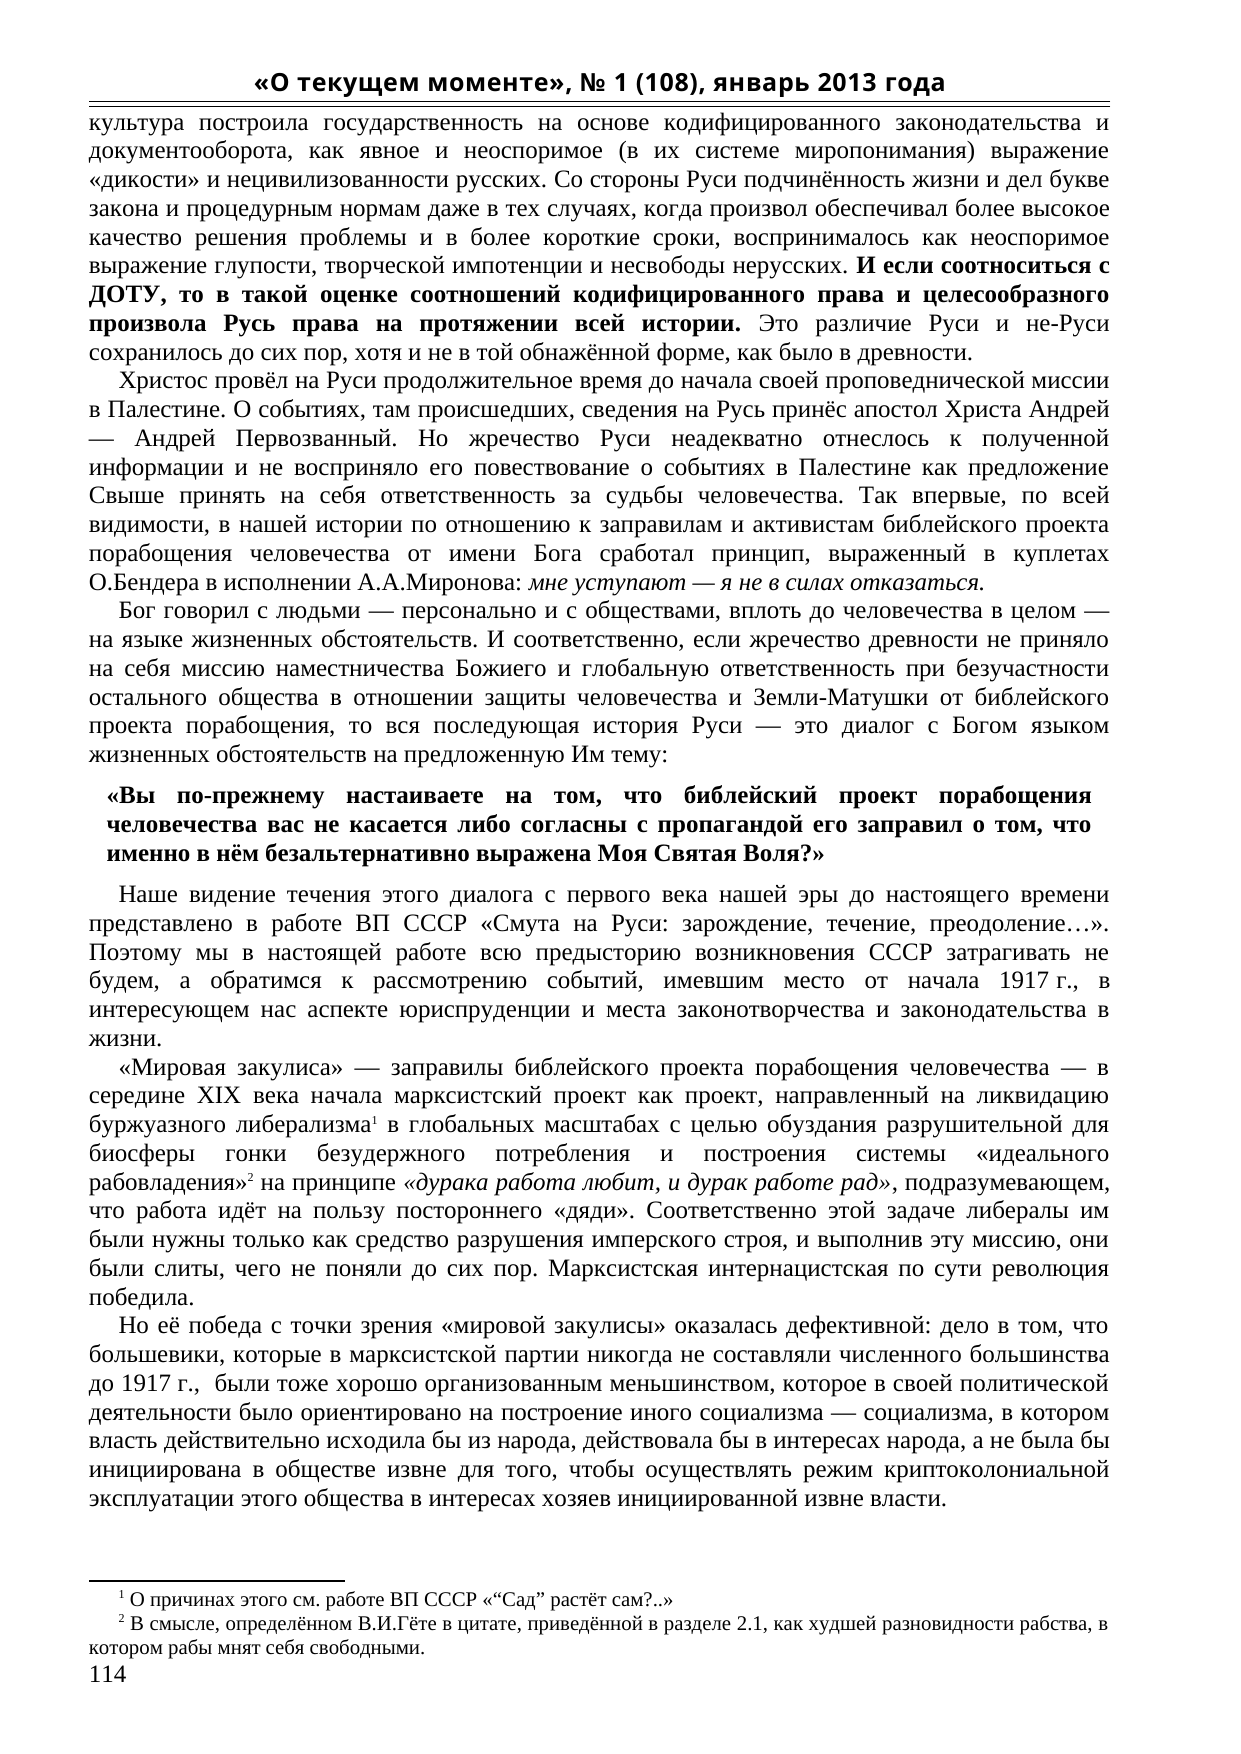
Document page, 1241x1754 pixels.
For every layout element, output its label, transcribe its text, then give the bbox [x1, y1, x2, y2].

text Бог говорил с людьми — персонально и с обществами, вплоть до человечества в целом — на языке жизненных обстоятельств. И соответственно, если жречество древности не приняло на себя миссию наместничества Божиего и глобальную ответственность при безучастности остального общества в отношении защиты человечества и Земли-Матушки от библейского проекта порабощения, то вся последующая история Руси — это диалог с Богом языком жизненных обстоятельств на предложенную Им тему: [89, 595, 1110, 768]
text В смысле, определённом В.И.Гёте в цитате, приведённой в разделе 2.1, как худшей разновидности рабства, в котором рабы мнят себя свободными. [89, 1611, 1110, 1659]
text Наше видение течения этого диалога с первого века нашей эры до настоящего времени представлено в работе ВП СССР «Смута на Руси: зарождение, течение, преодоление…». Поэтому мы в настоящей работе всю предысторию возникновения СССР затрагивать не будем, а обратимся к рассмотрению событий, имевшим место от начала 1917 г., в интересующем нас аспекте юриспруденции и места законотворчества и законодательства в жизни. [89, 879, 1110, 1052]
text культура построила государственность на основе кодифицированного законодательства и документооборота, как явное и неоспоримое (в их системе миропонимания) выражение «дикости» и нецивилизованности русских. Со стороны Руси подчинённость жизни и дел букве закона и процедурным нормам даже в тех случаях, когда произвол обеспечивал более высокое качество решения проблемы и в более короткие сроки, воспринималось как неоспоримое выражение глупости, творческой импотенции и несвободы нерусских. И если соотноситься с ДОТУ, то в такой оценке соотношений кодифицированного права и целесообразного произвола Русь права на протяжении всей истории. Это различие Руси и не-Руси сохранилось до сих пор, хотя и не в той обнажённой форме, как было в древности. [89, 107, 1110, 365]
text Христос провёл на Руси продолжительное время до начала своей проповеднической миссии в Палестине. О событиях, там происшедших, сведения на Русь принёс апостол Христа Андрей — Андрей Первозванный. Но жречество Руси неадекватно отнеслось к полученной информации и не восприняло его повествование о событиях в Палестине как предложение Свыше принять на себя ответственность за судьбы человечества. Так впервые, по всей видимости, в нашей истории по отношению к заправилам и активистам библейского проекта порабощения человечества от имени Бога сработал принцип, выраженный в куплетах О.Бендера в исполнении А.А.Миронова: мне уступают — я не в силах отказаться. [89, 365, 1110, 595]
text «Вы по-прежнему настаиваете на том, что библейский проект порабощения человечества вас не касается либо согласны с пропагандой его заправил о том, что именно в нём безальтернативно выражена Моя Святая Воля?» [106, 780, 1093, 867]
text О причинах этого см. работе ВП СССР «“Сад” растёт сам?..» [89, 1587, 1110, 1611]
text «Мировая закулиса» — заправилы библейского проекта порабощения человечества — в середине XIX века начала марксистский проект как проект, направленный на ликвидацию буржуазного либерализма в глобальных масштабах с целью обуздания разрушительной для биосферы гонки безудержного потребления и построения системы «идеального рабовладения» на принципе «дурака работа любит, и дурак работе рад», подразумевающем, что работа идёт на пользу постороннего «дяди». Соответственно этой задаче либералы им были нужны только как средство разрушения имперского строя, и выполнив эту миссию, они были слиты, чего не поняли до сих пор. Марксистская интернацистская по сути революция победила. [89, 1052, 1110, 1310]
text Но её победа с точки зрения «мировой закулисы» оказалась дефективной: дело в том, что большевики, которые в марксистской партии никогда не составляли численного большинства до 1917 г., были тоже хорошо организованным меньшинством, которое в своей политической деятельности было ориентировано на построение иного социализма — социализма, в котором власть действительно исходила бы из народа, действовала бы в интересах народа, а не была бы инициирована в обществе извне для того, чтобы осуществлять режим криптоколониальной эксплуатации этого общества в интересах хозяев инициированной извне власти. [89, 1310, 1110, 1512]
